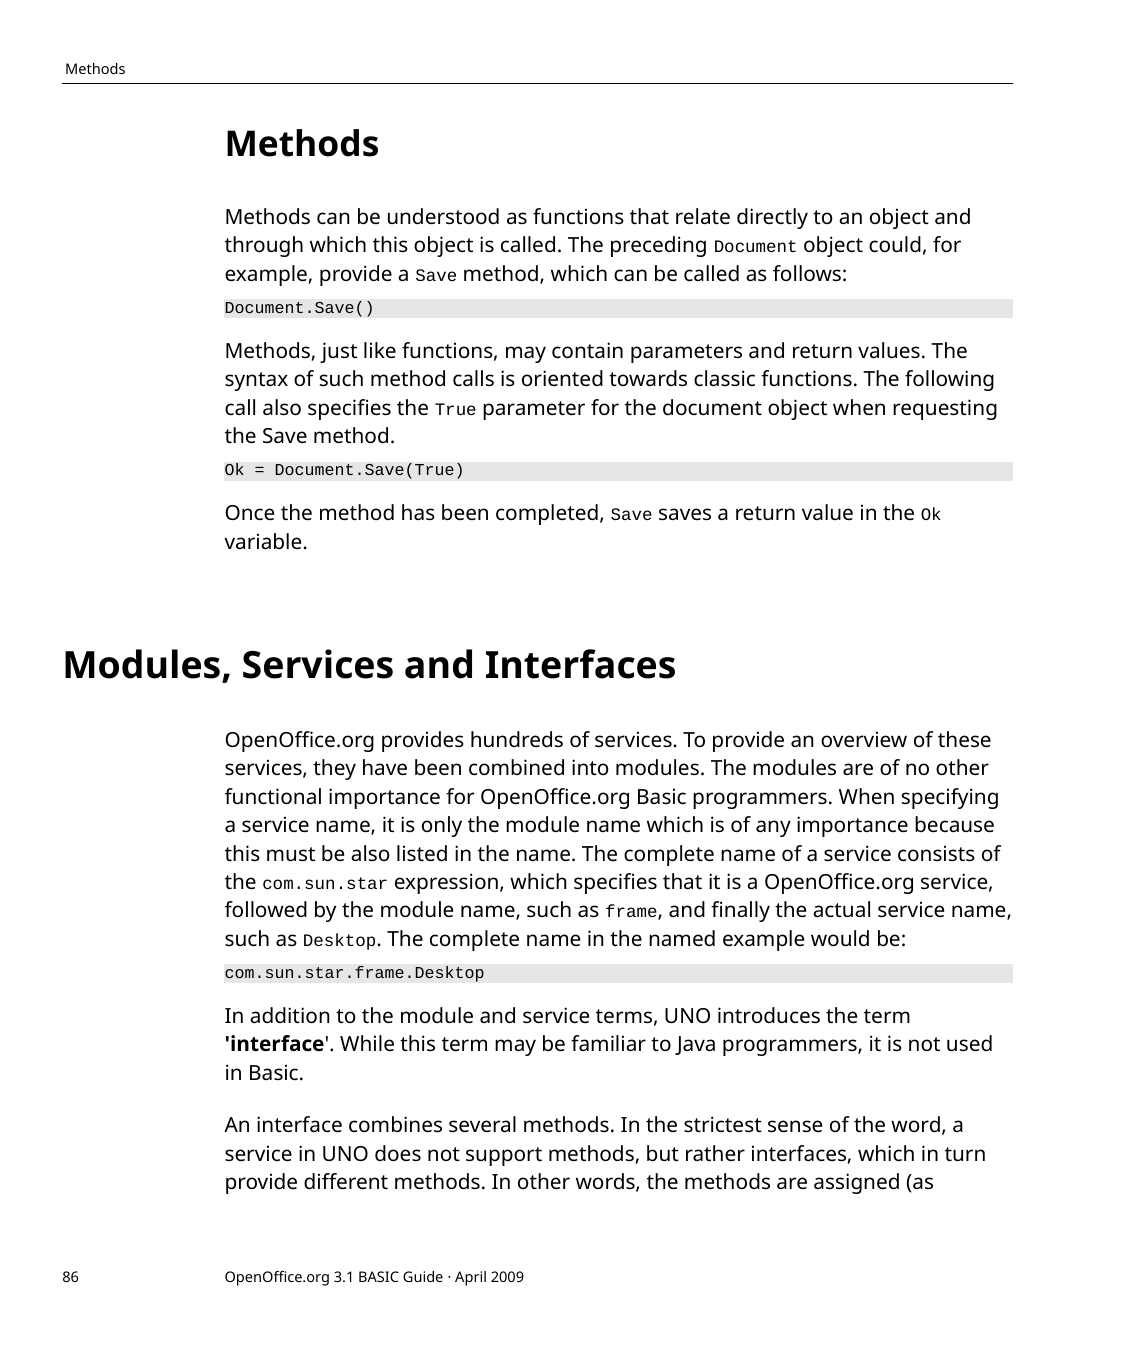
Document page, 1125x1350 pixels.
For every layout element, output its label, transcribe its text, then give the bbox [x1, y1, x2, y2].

text OpenOffice.org provides hundreds of services. To provide an overview of these services, they have been combined into modules. The modules are of no other functional importance for OpenOffice.org Basic programmers. When specifying a service name, it is only the module name which is of any importance because this must be also listed in the name. The complete name of a service consists of the com.sun.star expression, which specifies that it is a OpenOffice.org service, followed by the module name, such as frame, and finally the actual service name, such as Desktop. The complete name in the named example would be: [224, 725, 1013, 952]
text Methods, just like functions, may contain parameters and return values. The syntax of such method calls is oriented towards classic functions. The following call also specifies the True parameter for the document object when requesting the Save method. [224, 336, 1013, 450]
text Once the method has been completed, Save saves a return value in the Ok variable. [224, 498, 1013, 555]
text com.sun.star.frame.Desktop [224, 964, 1013, 983]
subtitle Modules, Services and Interfaces [62, 638, 1013, 689]
text Document.Save() [224, 299, 1013, 318]
text In addition to the module and service terms, UNO introduces the term 'interface'. While this term may be familiar to Java programmers, it is not used in Basic. [224, 1001, 1013, 1086]
text Methods can be understood as functions that relate directly to an object and through which this object is called. The preceding Document object could, for example, provide a Save method, which can be called as follows: [224, 202, 1013, 287]
text An interface combines several methods. In the strictest sense of the word, a service in UNO does not support methods, but rather interfaces, which in turn provide different methods. In other words, the methods are assigned (as [224, 1110, 1013, 1196]
text Ok = Document.Save(True) [224, 462, 1013, 481]
subtitle Methods [224, 118, 1013, 166]
